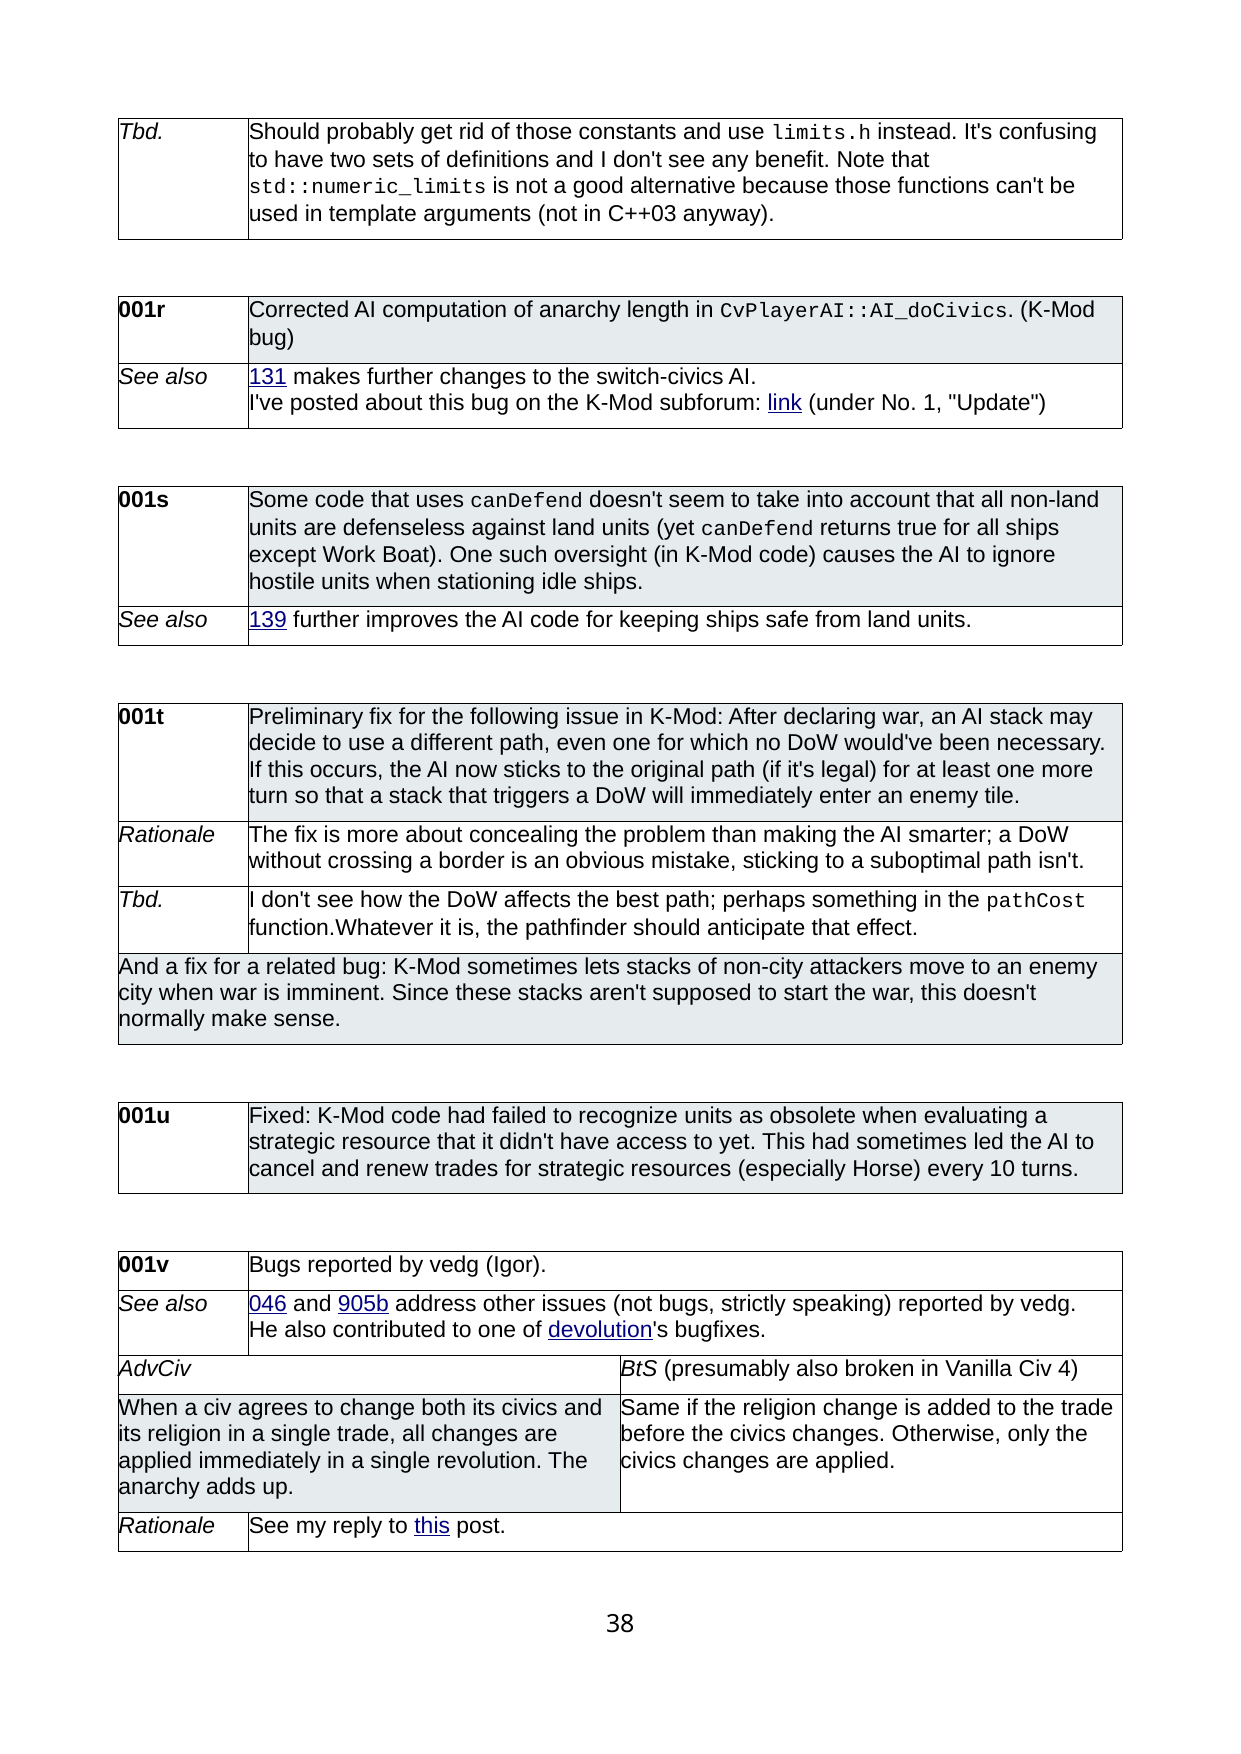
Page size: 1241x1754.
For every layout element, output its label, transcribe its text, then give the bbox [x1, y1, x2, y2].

table_header 001r [119, 297, 248, 363]
table_header Some code that uses canDefend doesn't seem to take into account that all non-land units are defenseless against land units (yet canDefend returns true for all ships except Work Boat). One such oversight (in K-Mod code) causes the AI to ignore hostile units when stationing idle ships. [249, 487, 1122, 606]
table_cell BtS (presumably also broken in Vanilla Civ 4) [621, 1356, 1122, 1394]
table_cell Tbd. [119, 119, 248, 239]
table_header 001v [119, 1252, 248, 1290]
table_header 001t [119, 704, 248, 821]
table_cell Should probably get rid of those constants and use limits.h instead. It's confusing to have two sets of definitions and I don't see any benefit. Note that std::numeric_limits is not a good alternative because those functions can't be used in template arguments (not in C++03 anyway). [249, 119, 1122, 239]
table_header Fixed: K-Mod code had failed to recognize units as obsolete when evaluating a strategic resource that it didn't have access to yet. This had sometimes led the AI to cancel and renew trades for strategic resources (especially Horse) every 10 turns. [249, 1103, 1122, 1193]
table_cell And a fix for a related bug: K-Mod sometimes lets stacks of non-city attackers move to an enemy city when war is imminent. Since these stacks aren't supposed to start the war, this doesn't normally make sense. [119, 954, 1122, 1044]
table_header Bugs reported by vedg (Igor). [249, 1252, 1122, 1290]
table_cell When a civ agrees to change both its civics and its religion in a single trade, all changes are applied immediately in a single revolution. The anarchy adds up. [119, 1395, 620, 1512]
table_header 001s [119, 487, 248, 606]
table_cell See my reply to this post. [249, 1513, 1122, 1551]
table_cell Rationale [119, 1513, 248, 1551]
table_cell Tbd. [119, 887, 248, 952]
table_cell 046 and 905b address other issues (not bugs, strictly speaking) reported by vedg. He also contributed to one of devolution's bugfixes. [249, 1291, 1122, 1355]
table_cell Rationale [119, 822, 248, 886]
table_cell 131 makes further changes to the switch-civics AI. I've posted about this bug on the K-Mod subforum: link (under No. 1, "Update") [249, 364, 1122, 428]
table_cell The fix is more about concealing the problem than making the AI smarter; a DoW without crossing a border is an obvious mistake, sticking to a suboptimal path isn't. [249, 822, 1122, 886]
table_header Preliminary fix for the following issue in K-Mod: After declaring war, an AI stack may decide to use a different path, even one for which no DoW would've been necessary. If this occurs, the AI now sticks to the original path (if it's legal) for at least one more turn so that a stack that triggers a DoW will immediately enter an enemy tile. [249, 704, 1122, 821]
table_header Corrected AI computation of anarchy length in CvPlayerAI::AI_doCivics. (K-Mod bug) [249, 297, 1122, 363]
table_cell 139 further improves the AI code for keeping ships safe from land units. [249, 607, 1122, 645]
table_cell See also [119, 1291, 248, 1355]
table_cell Same if the religion change is added to the trade before the civics changes. Otherwise, only the civics changes are applied. [621, 1395, 1122, 1512]
table_cell See also [119, 364, 248, 428]
table_cell AdvCiv [119, 1356, 620, 1394]
table_cell I don't see how the DoW affects the best path; perhaps something in the pathCost function.Whatever it is, the pathfinder should anticipate that effect. [249, 887, 1122, 952]
table_cell See also [119, 607, 248, 645]
table_header 001u [119, 1103, 248, 1193]
